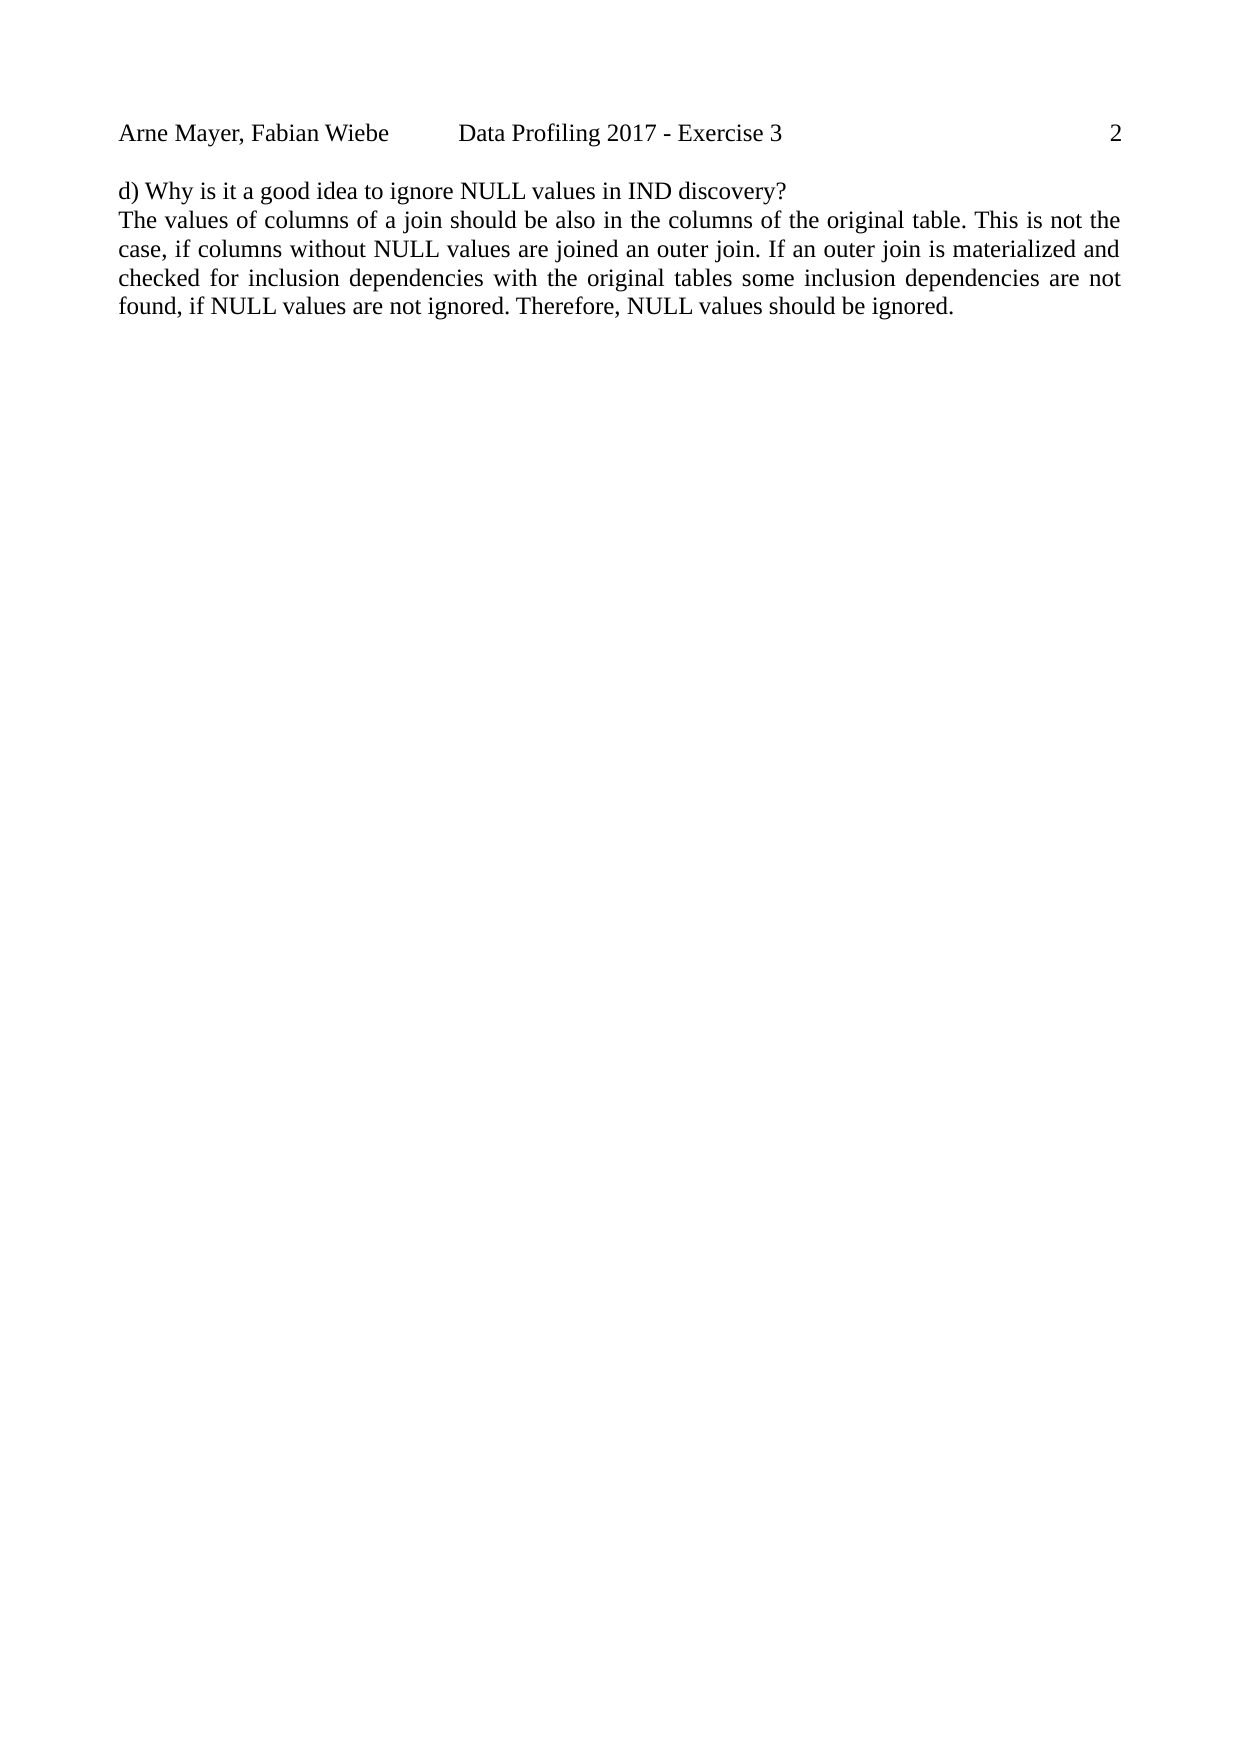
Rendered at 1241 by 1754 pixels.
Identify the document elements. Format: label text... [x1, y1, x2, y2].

text The values of columns of a join should be also in the columns of the original table. This is not the case, if columns without NULL values are joined an outer join. If an outer join is materialized and checked for inclusion dependencies with the original tables some inclusion dependencies are not found, if NULL values are not ignored. Therefore, NULL values should be ignored. [118, 205, 1122, 320]
text d) Why is it a good idea to ignore NULL values in IND discovery? [118, 176, 1122, 205]
